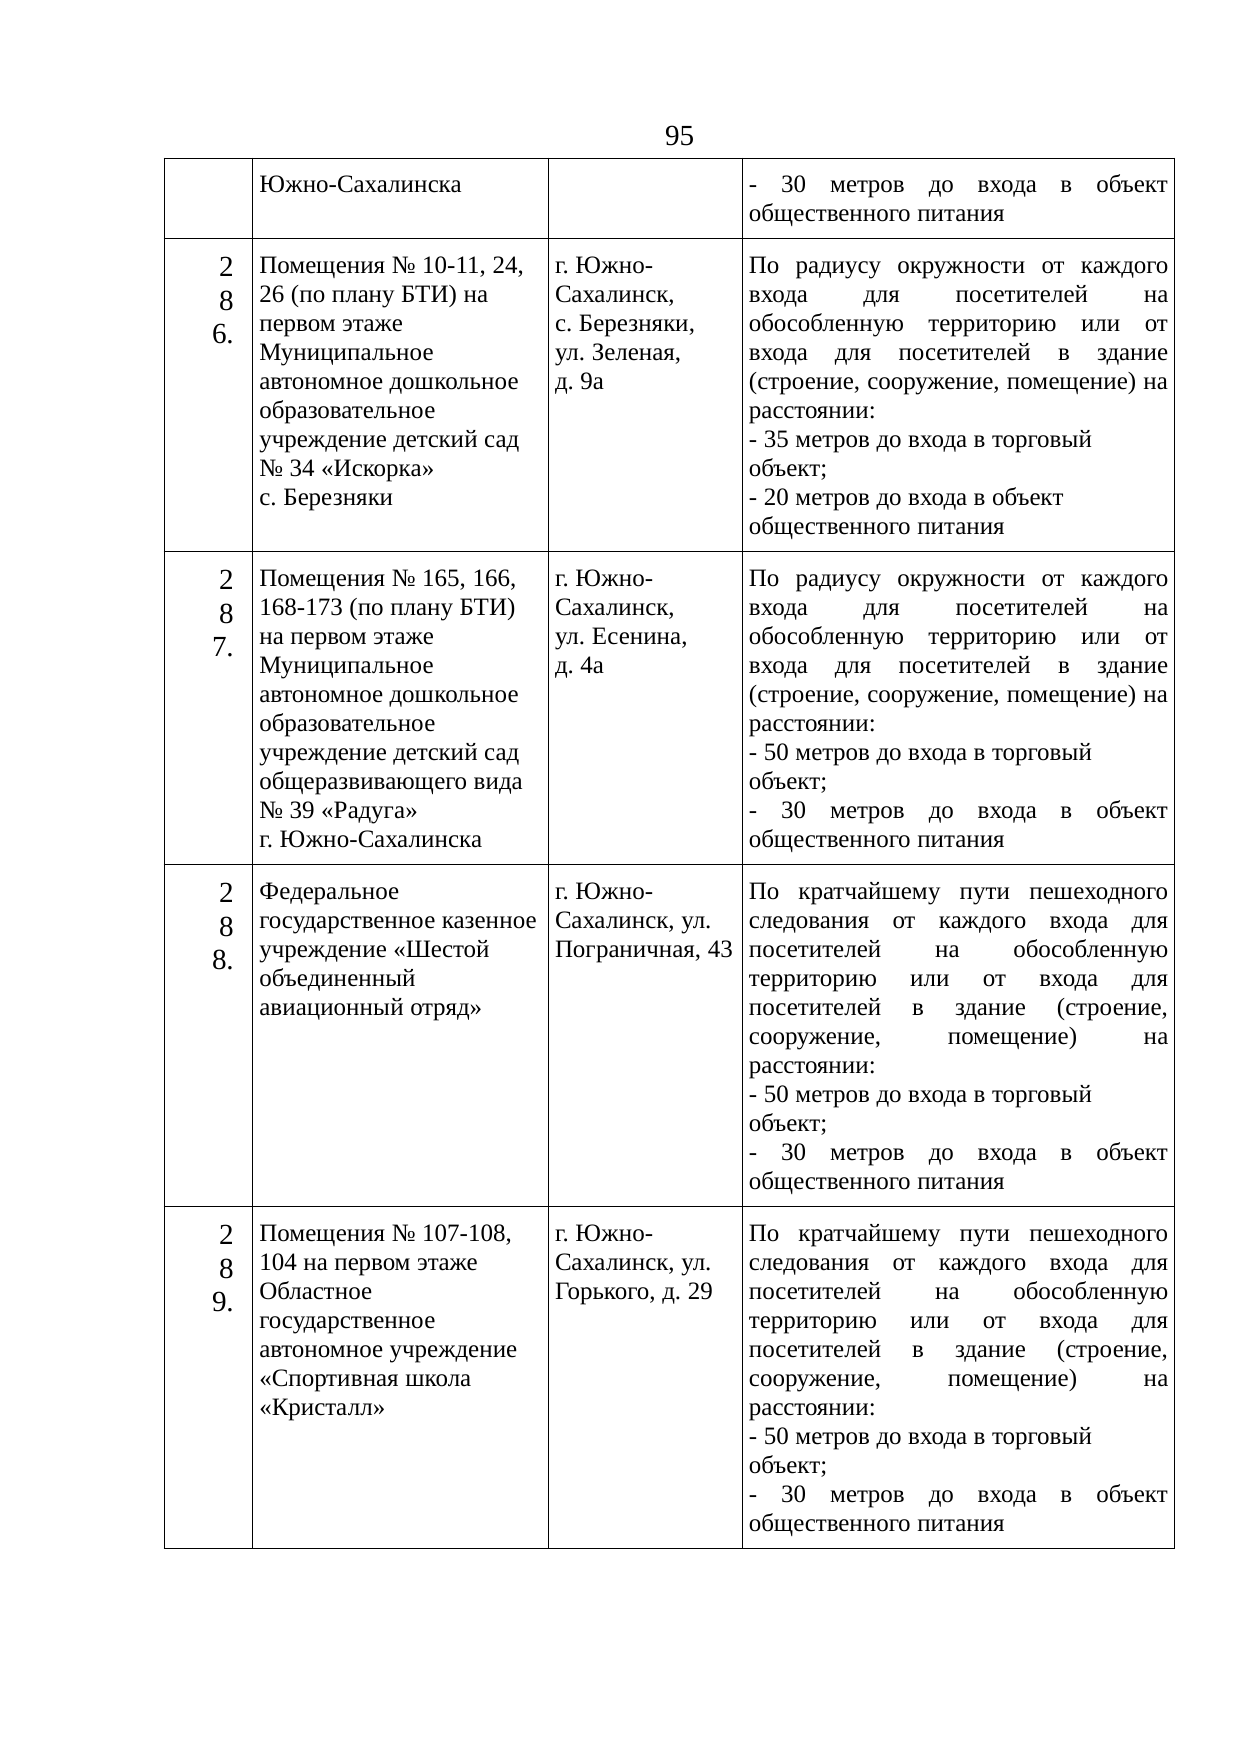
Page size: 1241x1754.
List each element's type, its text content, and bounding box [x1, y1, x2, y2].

table_cell [549, 159, 742, 238]
table_cell [165, 552, 252, 864]
table_cell Помещения № 165, 166, 168-173 (по плану БТИ) на первом этаже Муниципальное автономное дошкольное образовательное учреждение детский сад общеразвивающего вида № 39 «Радуга» г. Южно-Сахалинска [253, 552, 548, 864]
table_cell По кратчайшему пути пешеходного следования от каждого входа для посетителей на обособленную территорию или от входа для посетителей в здание (строение, сооружение, помещение) на расстоянии: - 50 метров до входа в торговый объект; - 30 метров до входа в объект общественного питания [743, 865, 1174, 1206]
table_cell г. Южно-Сахалинск, ул. Горького, д. 29 [549, 1207, 742, 1548]
table_cell Помещения № 10-11, 24, 26 (по плану БТИ) на первом этаже Муниципальное автономное дошкольное образовательное учреждение детский сад № 34 «Искорка» с. Березняки [253, 239, 548, 551]
table_cell Помещения № 107-108, 104 на первом этаже Областное государственное автономное учреждение «Спортивная школа «Кристалл» [253, 1207, 548, 1548]
table_cell г. Южно-Сахалинск, ул. Есенина, д. 4а [549, 552, 742, 864]
table_cell Федеральное государственное казенное учреждение «Шестой объединенный авиационный отряд» [253, 865, 548, 1206]
table_cell - 30 метров до входа в объект общественного питания [743, 159, 1174, 238]
table_cell По радиусу окружности от каждого входа для посетителей на обособленную территорию или от входа для посетителей в здание (строение, сооружение, помещение) на расстоянии: - 35 метров до входа в торговый объект; - 20 метров до входа в объект общественного питания [743, 239, 1174, 551]
table_cell [165, 159, 252, 238]
table_cell По кратчайшему пути пешеходного следования от каждого входа для посетителей на обособленную территорию или от входа для посетителей в здание (строение, сооружение, помещение) на расстоянии: - 50 метров до входа в торговый объект; - 30 метров до входа в объект общественного питания [743, 1207, 1174, 1548]
table_cell г. Южно-Сахалинск, с. Березняки, ул. Зеленая, д. 9а [549, 239, 742, 551]
table_cell [165, 239, 252, 551]
table_cell г. Южно-Сахалинск, ул. Пограничная, 43 [549, 865, 742, 1206]
table_cell По радиусу окружности от каждого входа для посетителей на обособленную территорию или от входа для посетителей в здание (строение, сооружение, помещение) на расстоянии: - 50 метров до входа в торговый объект; - 30 метров до входа в объект общественного питания [743, 552, 1174, 864]
table_cell Южно-Сахалинска [253, 159, 548, 238]
table_cell [165, 1207, 252, 1548]
table_cell [165, 865, 252, 1206]
